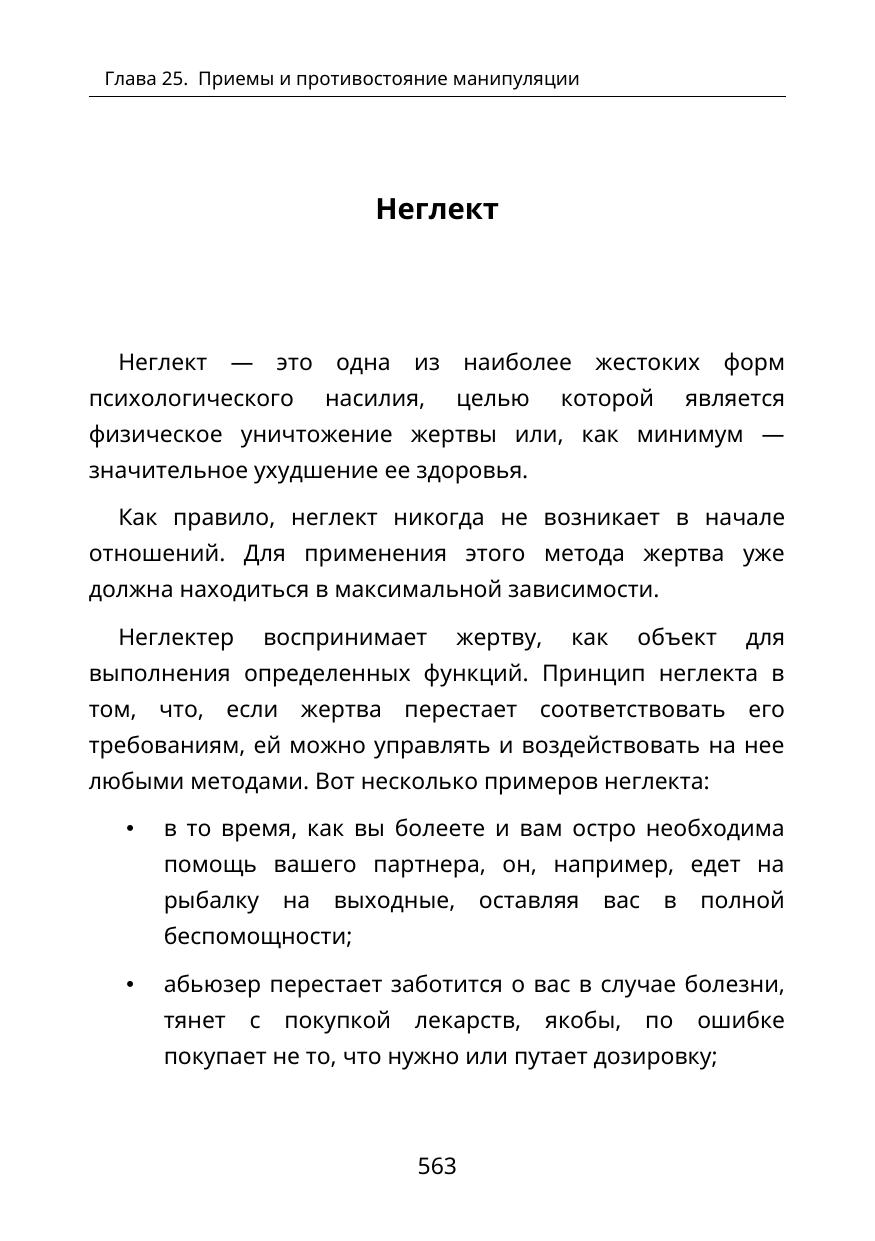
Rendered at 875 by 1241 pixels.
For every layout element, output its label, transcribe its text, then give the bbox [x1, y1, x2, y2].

text Неглект — это одна из наиболее жестоких форм психологического насилия, целью которой является физическое уничтожение жертвы или, как минимум — значительное ухудшение ее здоровья. [88, 346, 786, 485]
list абьюзер перестает заботится о вас в случае болезни, тянет с покупкой лекарств, якобы, по ошибке покупает не то, что нужно или путает дозировку; [126, 968, 786, 1071]
text Как правило, неглект никогда не возникает в начале отношений. Для применения этого метода жертва уже должна находиться в максимальной зависимости. [88, 501, 786, 604]
subtitle Неглект [88, 185, 786, 228]
list в то время, как вы болеете и вам остро необходима помощь вашего партнера, он, например, едет на рыбалку на выходные, оставляя вас в полной беспомощности; [126, 812, 786, 951]
text Неглектер воспринимает жертву, как объект для выполнения определенных функций. Принцип неглекта в том, что, если жертва перестает соответствовать его требованиям, ей можно управлять и воздействовать на нее любыми методами. Вот несколько примеров неглекта: [88, 621, 786, 796]
